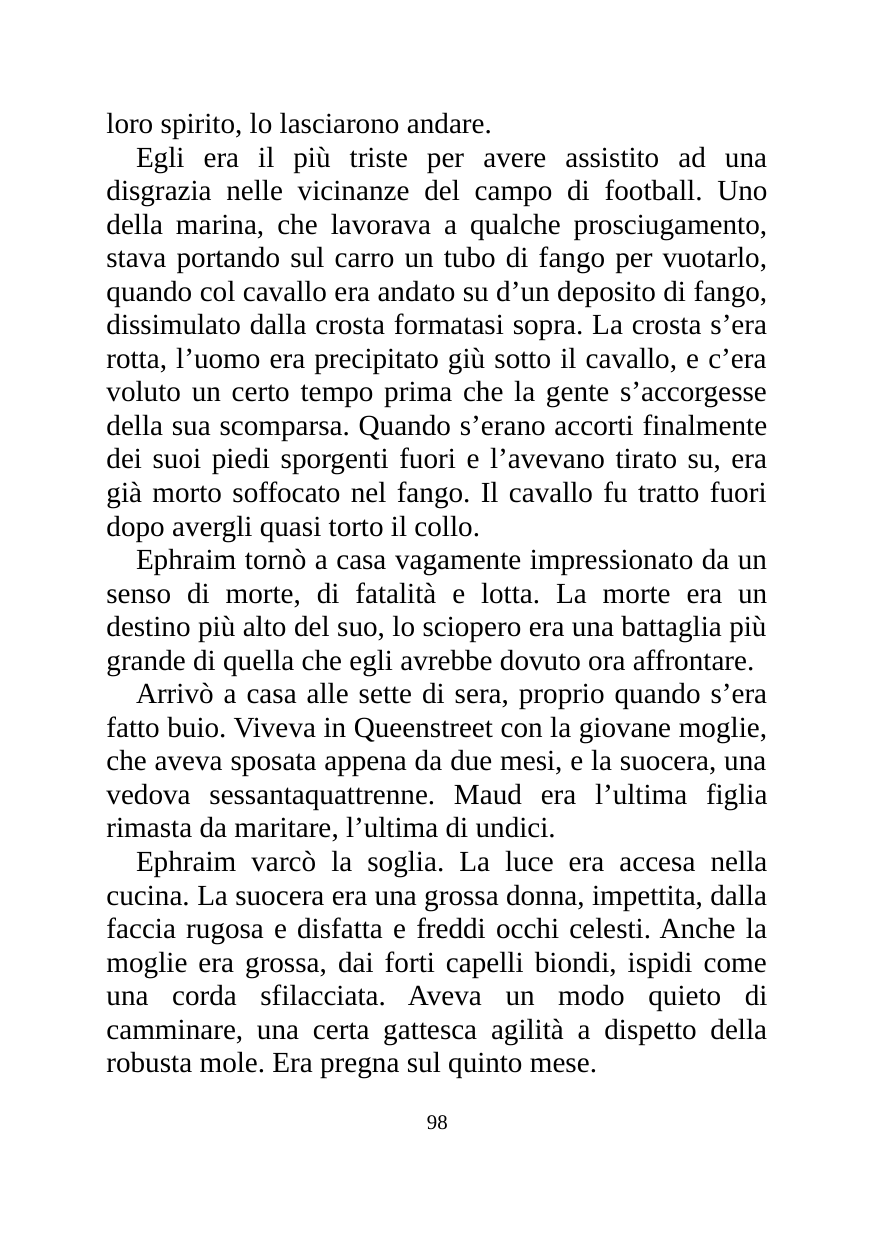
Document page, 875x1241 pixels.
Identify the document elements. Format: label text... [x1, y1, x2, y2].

text Ephraim tornò a casa vagamente impressionato da un senso di morte, di fatalità e lotta. La morte era un destino più alto del suo, lo sciopero era una battaglia più grande di quella che egli avrebbe dovuto ora affrontare. [106, 542, 768, 676]
text Ephraim varcò la soglia. La luce era accesa nella cucina. La suocera era una grossa donna, impettita, dalla faccia rugosa e disfatta e freddi occhi celesti. Anche la moglie era grossa, dai forti capelli biondi, ispidi come una corda sfilacciata. Aveva un modo quieto di camminare, una certa gattesca agilità a dispetto della robusta mole. Era pregna sul quinto mese. [106, 844, 768, 1079]
text loro spirito, lo lasciarono andare. [106, 106, 768, 140]
text Egli era il più triste per avere assistito ad una disgrazia nelle vicinanze del campo di football. Uno della marina, che lavorava a qualche prosciugamento, stava portando sul carro un tubo di fango per vuotarlo, quando col cavallo era andato su d’un deposito di fango, dissimulato dalla crosta formatasi sopra. La crosta s’era rotta, l’uomo era precipitato giù sotto il cavallo, e c’era voluto un certo tempo prima che la gente s’accorgesse della sua scomparsa. Quando s’erano accorti finalmente dei suoi piedi sporgenti fuori e l’avevano tirato su, era già morto soffocato nel fango. Il cavallo fu tratto fuori dopo avergli quasi torto il collo. [106, 140, 768, 542]
text Arrivò a casa alle sette di sera, proprio quando s’era fatto buio. Viveva in Queenstreet con la giovane moglie, che aveva sposata appena da due mesi, e la suocera, una vedova sessantaquattrenne. Maud era l’ultima figlia rimasta da maritare, l’ultima di undici. [106, 676, 768, 844]
